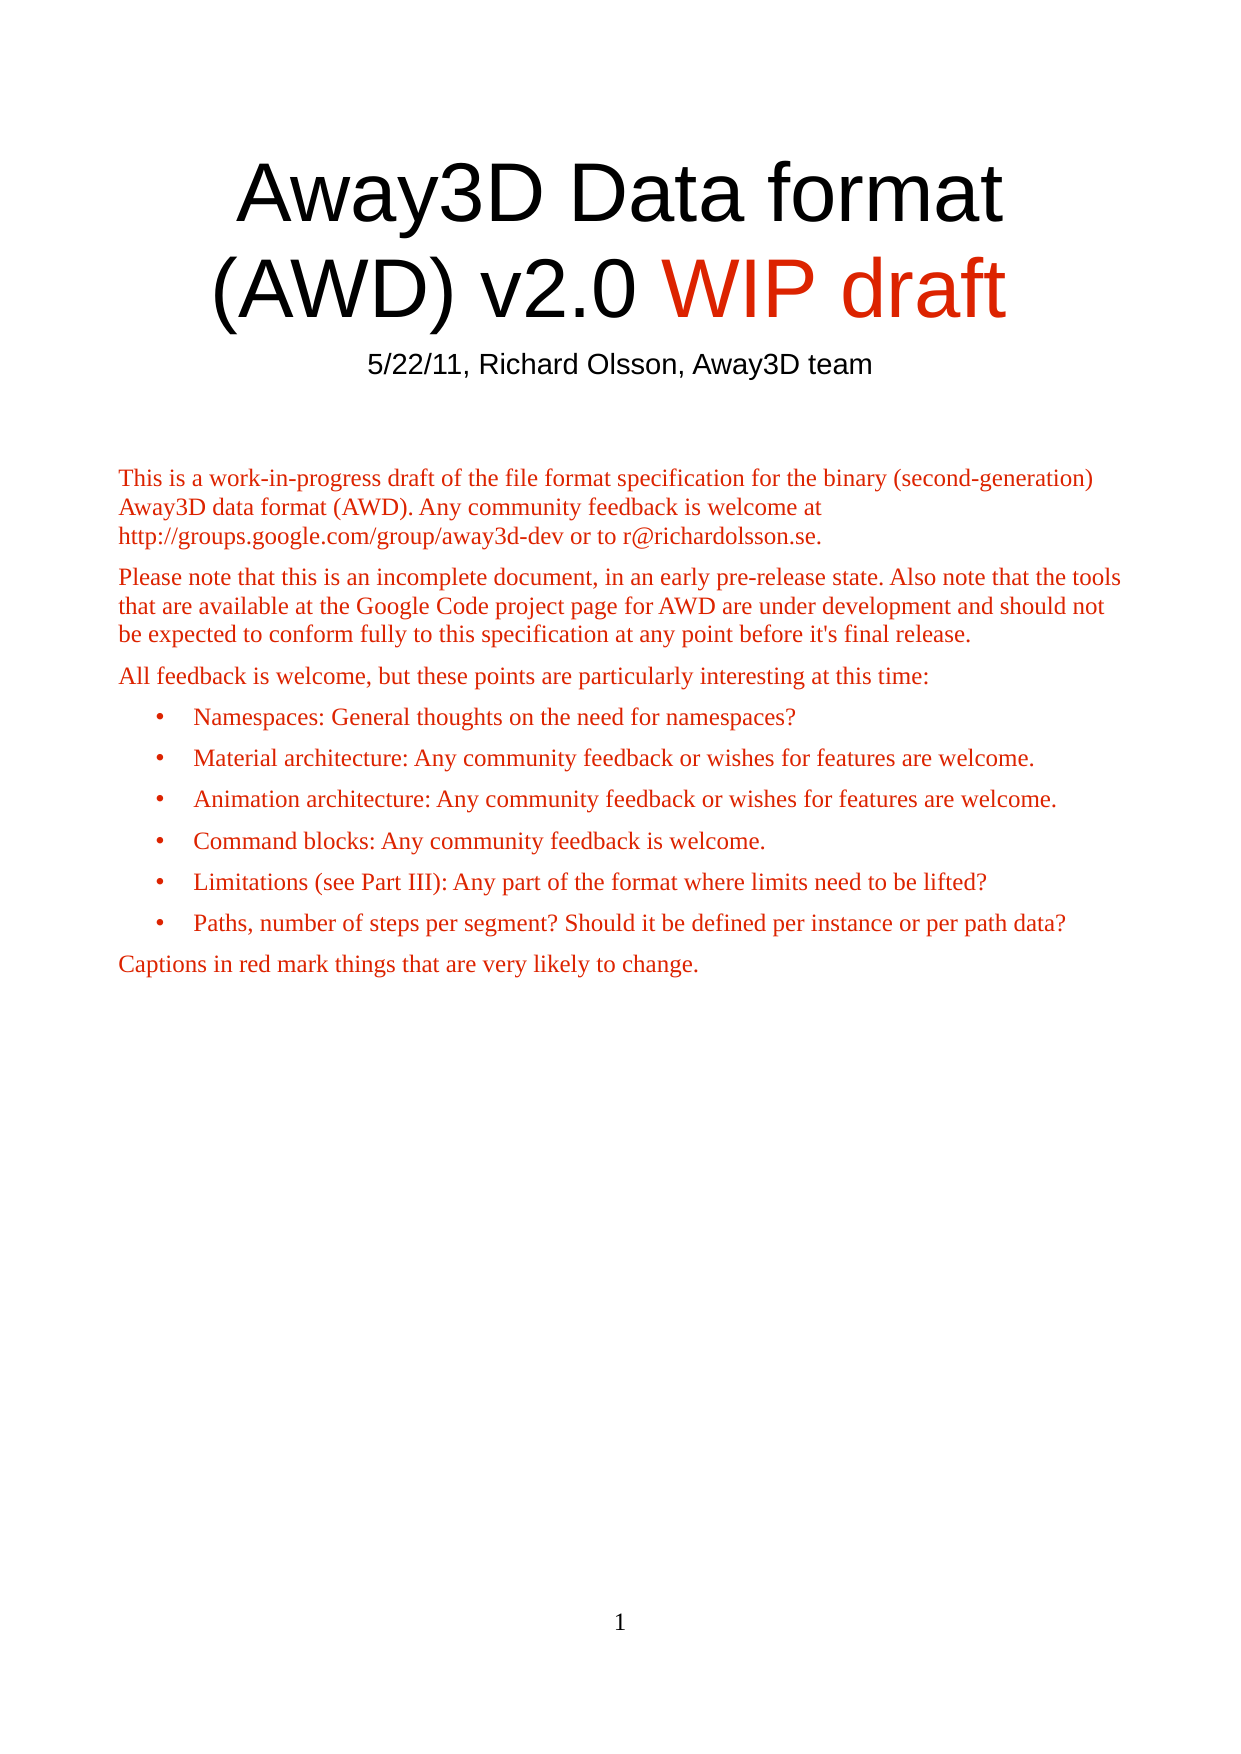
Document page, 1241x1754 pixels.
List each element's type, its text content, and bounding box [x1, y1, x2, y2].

list Animation architecture: Any community feedback or wishes for features are welcome. [156, 784, 1122, 813]
text Captions in red mark things that are very likely to change. [118, 949, 1122, 978]
text Please note that this is an incomplete document, in an early pre-release state. Also note that the tools that are available at the Google Code project page for AWD are under development and should not be expected to conform fully to this specification at any point before it's final release. [118, 562, 1122, 648]
text All feedback is welcome, but these points are particularly interesting at this time: [118, 661, 1122, 689]
list Command blocks: Any community feedback is welcome. [156, 826, 1122, 854]
list Paths, number of steps per segment? Should it be defined per instance or per path data? [156, 908, 1122, 937]
title Away3D Data format (AWD) v2.0 WIP draft [118, 143, 1122, 335]
list Material architecture: Any community feedback or wishes for features are welcome. [156, 743, 1122, 772]
list Limitations (see Part III): Any part of the format where limits need to be lifted? [156, 867, 1122, 896]
text This is a work-in-progress draft of the file format specification for the binary (second-generation) Away3D data format (AWD). Any community feedback is welcome at http://groups.google.com/group/away3d-dev or to r@richardolsson.se. [118, 463, 1122, 549]
list Namespaces: General thoughts on the need for namespaces? [156, 702, 1122, 731]
text 5/22/11, Richard Olsson, Away3D team [118, 347, 1122, 381]
